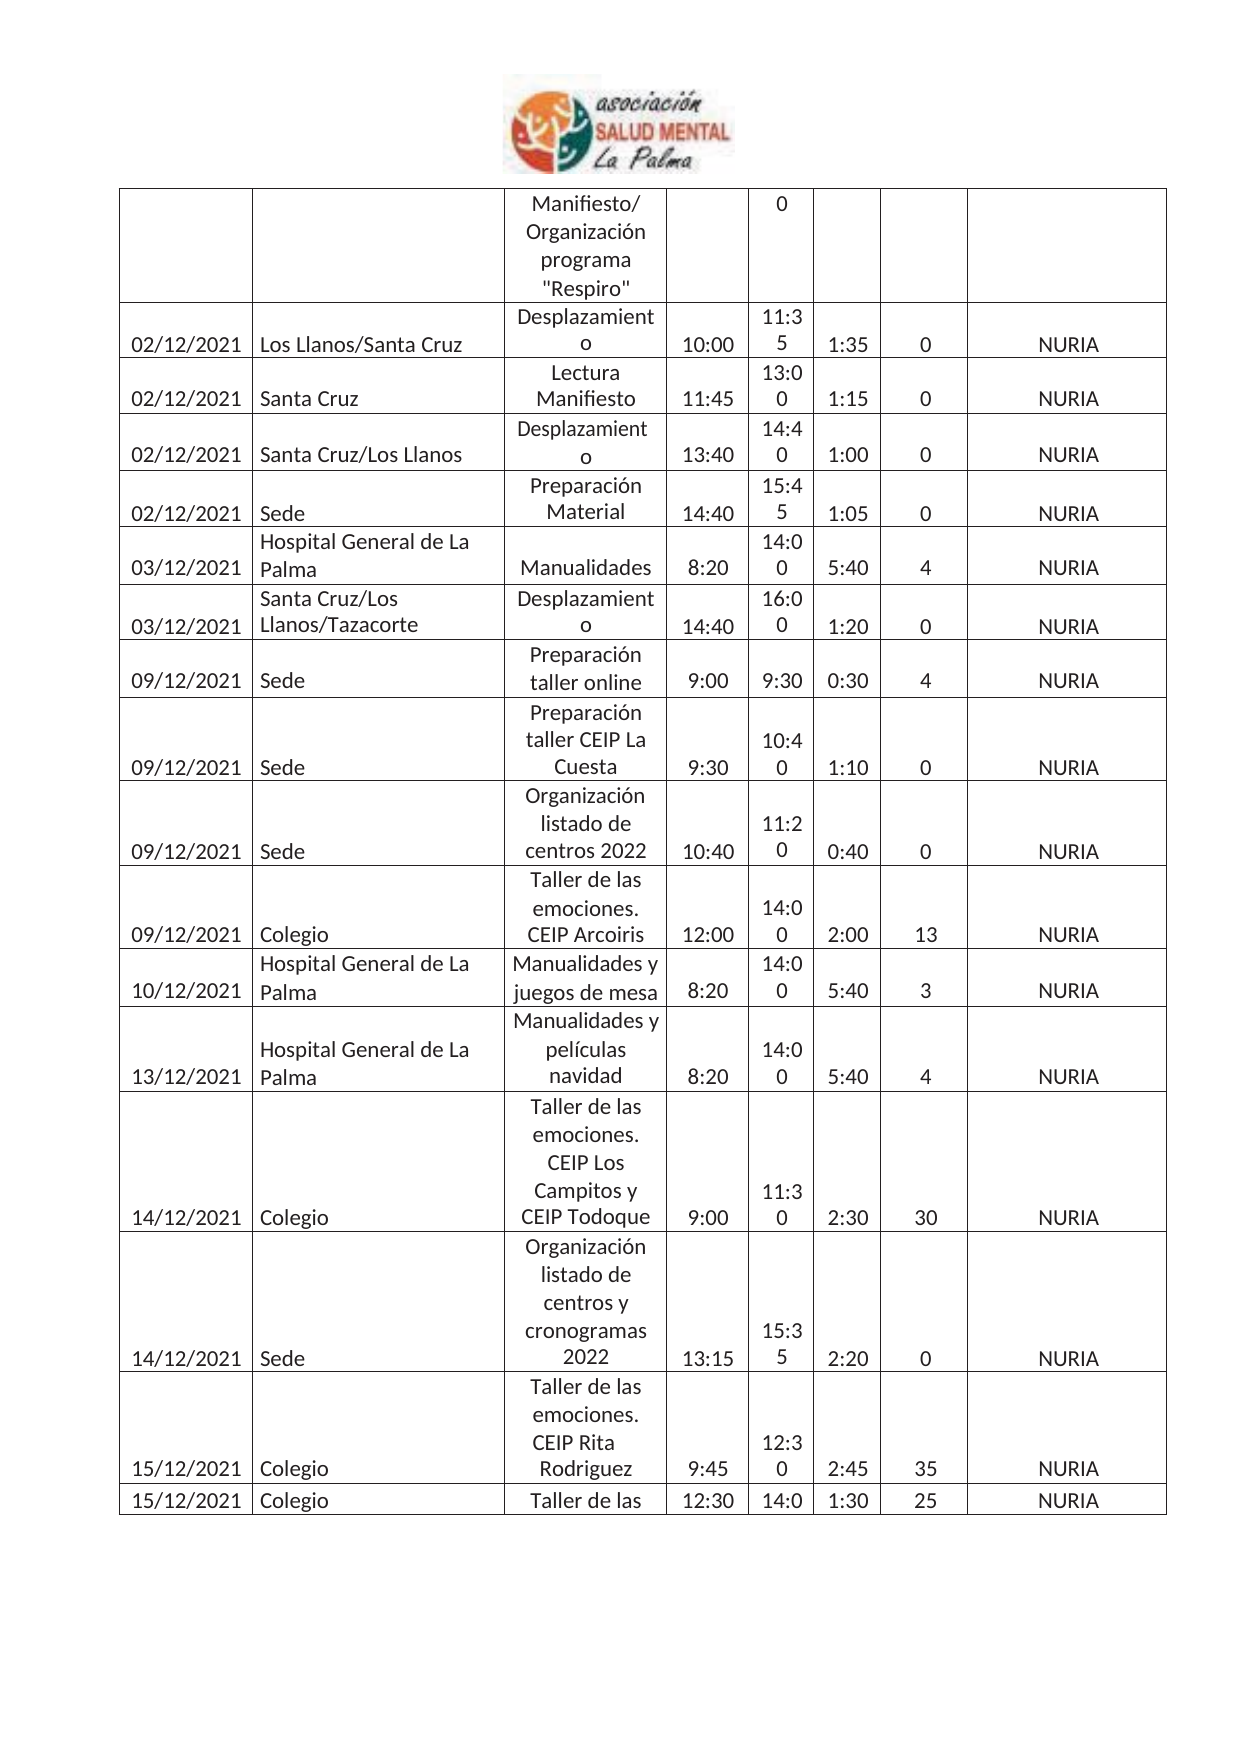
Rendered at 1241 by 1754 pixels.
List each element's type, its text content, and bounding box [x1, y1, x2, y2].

table_cell 14:0 [749, 1484, 813, 1514]
table_cell 09/12/2021 [120, 640, 252, 697]
table_cell NURIA [968, 781, 1166, 864]
table_cell 9:00 [667, 640, 748, 697]
table_cell 10:00 [667, 303, 748, 357]
table_cell Hospital General de La Palma [253, 1007, 504, 1091]
table_cell 15:3 5 [749, 1232, 813, 1371]
table_cell Preparación taller CEIP La Cuesta [505, 698, 666, 780]
table_cell NURIA [968, 1232, 1166, 1371]
table_cell 0 [881, 585, 967, 639]
table_cell Santa Cruz/Los Llanos [253, 414, 504, 470]
table_cell Colegio [253, 1484, 504, 1514]
table_cell 02/12/2021 [120, 471, 252, 526]
table_cell Santa Cruz/Los Llanos/Tazacorte [253, 585, 504, 639]
table_cell 15:4 5 [749, 471, 813, 526]
table_cell 14:0 0 [749, 949, 813, 1006]
table_cell 09/12/2021 [120, 698, 252, 780]
table_cell Colegio [253, 866, 504, 948]
table_cell 10/12/2021 [120, 949, 252, 1006]
table_cell NURIA [968, 527, 1166, 583]
table_cell 02/12/2021 [120, 303, 252, 357]
table_cell Sede [253, 698, 504, 780]
table_cell 12:30 [667, 1484, 748, 1514]
table_cell 2:45 [814, 1372, 880, 1483]
table_cell 2:00 [814, 866, 880, 948]
table_cell Desplazamient o [505, 414, 666, 470]
table_header [814, 189, 880, 302]
table_cell 2:20 [814, 1232, 880, 1371]
table_header [881, 189, 967, 302]
table_cell Preparación taller online [505, 640, 666, 697]
table_cell 1:00 [814, 414, 880, 470]
table_cell 5:40 [814, 1007, 880, 1091]
table_cell 13:40 [667, 414, 748, 470]
table_cell 11:3 5 [749, 303, 813, 357]
table_cell Desplazamient o [505, 585, 666, 639]
table_cell Preparación Material [505, 471, 666, 526]
table_header [968, 189, 1166, 302]
table_cell 13 [881, 866, 967, 948]
table_cell 14/12/2021 [120, 1092, 252, 1231]
table_cell Organización listado de centros y cronogramas 2022 [505, 1232, 666, 1371]
table_cell 03/12/2021 [120, 585, 252, 639]
table_cell 16:0 0 [749, 585, 813, 639]
table_cell Taller de las emociones. CEIP Los Campitos y CEIP Todoque [505, 1092, 666, 1231]
table_cell 8:20 [667, 1007, 748, 1091]
table_cell 30 [881, 1092, 967, 1231]
table_cell Sede [253, 471, 504, 526]
table_cell NURIA [968, 414, 1166, 470]
table_cell 14:40 [667, 585, 748, 639]
table_cell 0:30 [814, 640, 880, 697]
table_cell Taller de las emociones. CEIP Arcoiris [505, 866, 666, 948]
table_cell 14:40 [667, 471, 748, 526]
table_cell 0 [881, 698, 967, 780]
table_cell 9:45 [667, 1372, 748, 1483]
table_cell 5:40 [814, 949, 880, 1006]
table_cell 10:40 [667, 781, 748, 864]
table_cell NURIA [968, 1092, 1166, 1231]
table_cell NURIA [968, 471, 1166, 526]
table_cell 1:35 [814, 303, 880, 357]
table_cell Santa Cruz [253, 358, 504, 413]
table_cell 11:45 [667, 358, 748, 413]
table_header Manifiesto/ Organización programa "Respiro" [505, 189, 666, 302]
table_cell Taller de las [505, 1484, 666, 1514]
table_cell Sede [253, 1232, 504, 1371]
table_cell Colegio [253, 1372, 504, 1483]
table_cell Hospital General de La Palma [253, 949, 504, 1006]
table_cell 14/12/2021 [120, 1232, 252, 1371]
table_cell 1:20 [814, 585, 880, 639]
table_cell 1:15 [814, 358, 880, 413]
table_cell NURIA [968, 698, 1166, 780]
table_cell 9:30 [749, 640, 813, 697]
table_cell Manualidades y películas navidad [505, 1007, 666, 1091]
table_cell 02/12/2021 [120, 358, 252, 413]
table_cell Organización listado de centros 2022 [505, 781, 666, 864]
table_cell NURIA [968, 358, 1166, 413]
table_cell 11:2 0 [749, 781, 813, 864]
table_cell 5:40 [814, 527, 880, 583]
table_cell Colegio [253, 1092, 504, 1231]
table_cell 15/12/2021 [120, 1484, 252, 1514]
table_cell 0 [881, 781, 967, 864]
table_header [120, 189, 252, 302]
table_cell Manualidades [505, 527, 666, 583]
table_cell Los Llanos/Santa Cruz [253, 303, 504, 357]
table_header [253, 189, 504, 302]
table_cell 0:40 [814, 781, 880, 864]
table_cell 09/12/2021 [120, 866, 252, 948]
table_cell 0 [881, 303, 967, 357]
picture [502, 74, 735, 174]
table_cell 13:0 0 [749, 358, 813, 413]
table_cell Sede [253, 640, 504, 697]
table_cell 15/12/2021 [120, 1372, 252, 1483]
table_cell 09/12/2021 [120, 781, 252, 864]
table_cell 0 [881, 471, 967, 526]
table_cell 35 [881, 1372, 967, 1483]
table_cell 0 [881, 1232, 967, 1371]
table_cell 14:0 0 [749, 527, 813, 583]
table_cell 1:05 [814, 471, 880, 526]
table_cell 25 [881, 1484, 967, 1514]
table_cell Lectura Manifiesto [505, 358, 666, 413]
table_cell NURIA [968, 1007, 1166, 1091]
table_cell 3 [881, 949, 967, 1006]
table_cell 14:0 0 [749, 1007, 813, 1091]
table_cell NURIA [968, 949, 1166, 1006]
table_cell 12:00 [667, 866, 748, 948]
table_cell 13:15 [667, 1232, 748, 1371]
table_cell 13/12/2021 [120, 1007, 252, 1091]
table_cell NURIA [968, 1484, 1166, 1514]
table_cell 8:20 [667, 949, 748, 1006]
table_cell 12:3 0 [749, 1372, 813, 1483]
table_cell 9:00 [667, 1092, 748, 1231]
table_cell Manualidades y juegos de mesa [505, 949, 666, 1006]
table_cell 1:30 [814, 1484, 880, 1514]
table_cell NURIA [968, 1372, 1166, 1483]
table_cell Taller de las emociones. CEIP Rita Rodriguez [505, 1372, 666, 1483]
table_cell 4 [881, 1007, 967, 1091]
table_header 0 [749, 189, 813, 302]
table_cell NURIA [968, 585, 1166, 639]
table_cell 0 [881, 414, 967, 470]
table_cell Hospital General de La Palma [253, 527, 504, 583]
table_cell 8:20 [667, 527, 748, 583]
table_cell 2:30 [814, 1092, 880, 1231]
table_cell Desplazamient o [505, 303, 666, 357]
table_cell 0 [881, 358, 967, 413]
table_cell 14:4 0 [749, 414, 813, 470]
table_cell 10:4 0 [749, 698, 813, 780]
table_cell 02/12/2021 [120, 414, 252, 470]
table_cell NURIA [968, 640, 1166, 697]
table_cell 1:10 [814, 698, 880, 780]
table_header [667, 189, 748, 302]
table_cell 9:30 [667, 698, 748, 780]
table_cell NURIA [968, 866, 1166, 948]
table_cell 03/12/2021 [120, 527, 252, 583]
table_cell 11:3 0 [749, 1092, 813, 1231]
table_cell 4 [881, 640, 967, 697]
table_cell Sede [253, 781, 504, 864]
table_cell 14:0 0 [749, 866, 813, 948]
table_cell NURIA [968, 303, 1166, 357]
table_cell 4 [881, 527, 967, 583]
